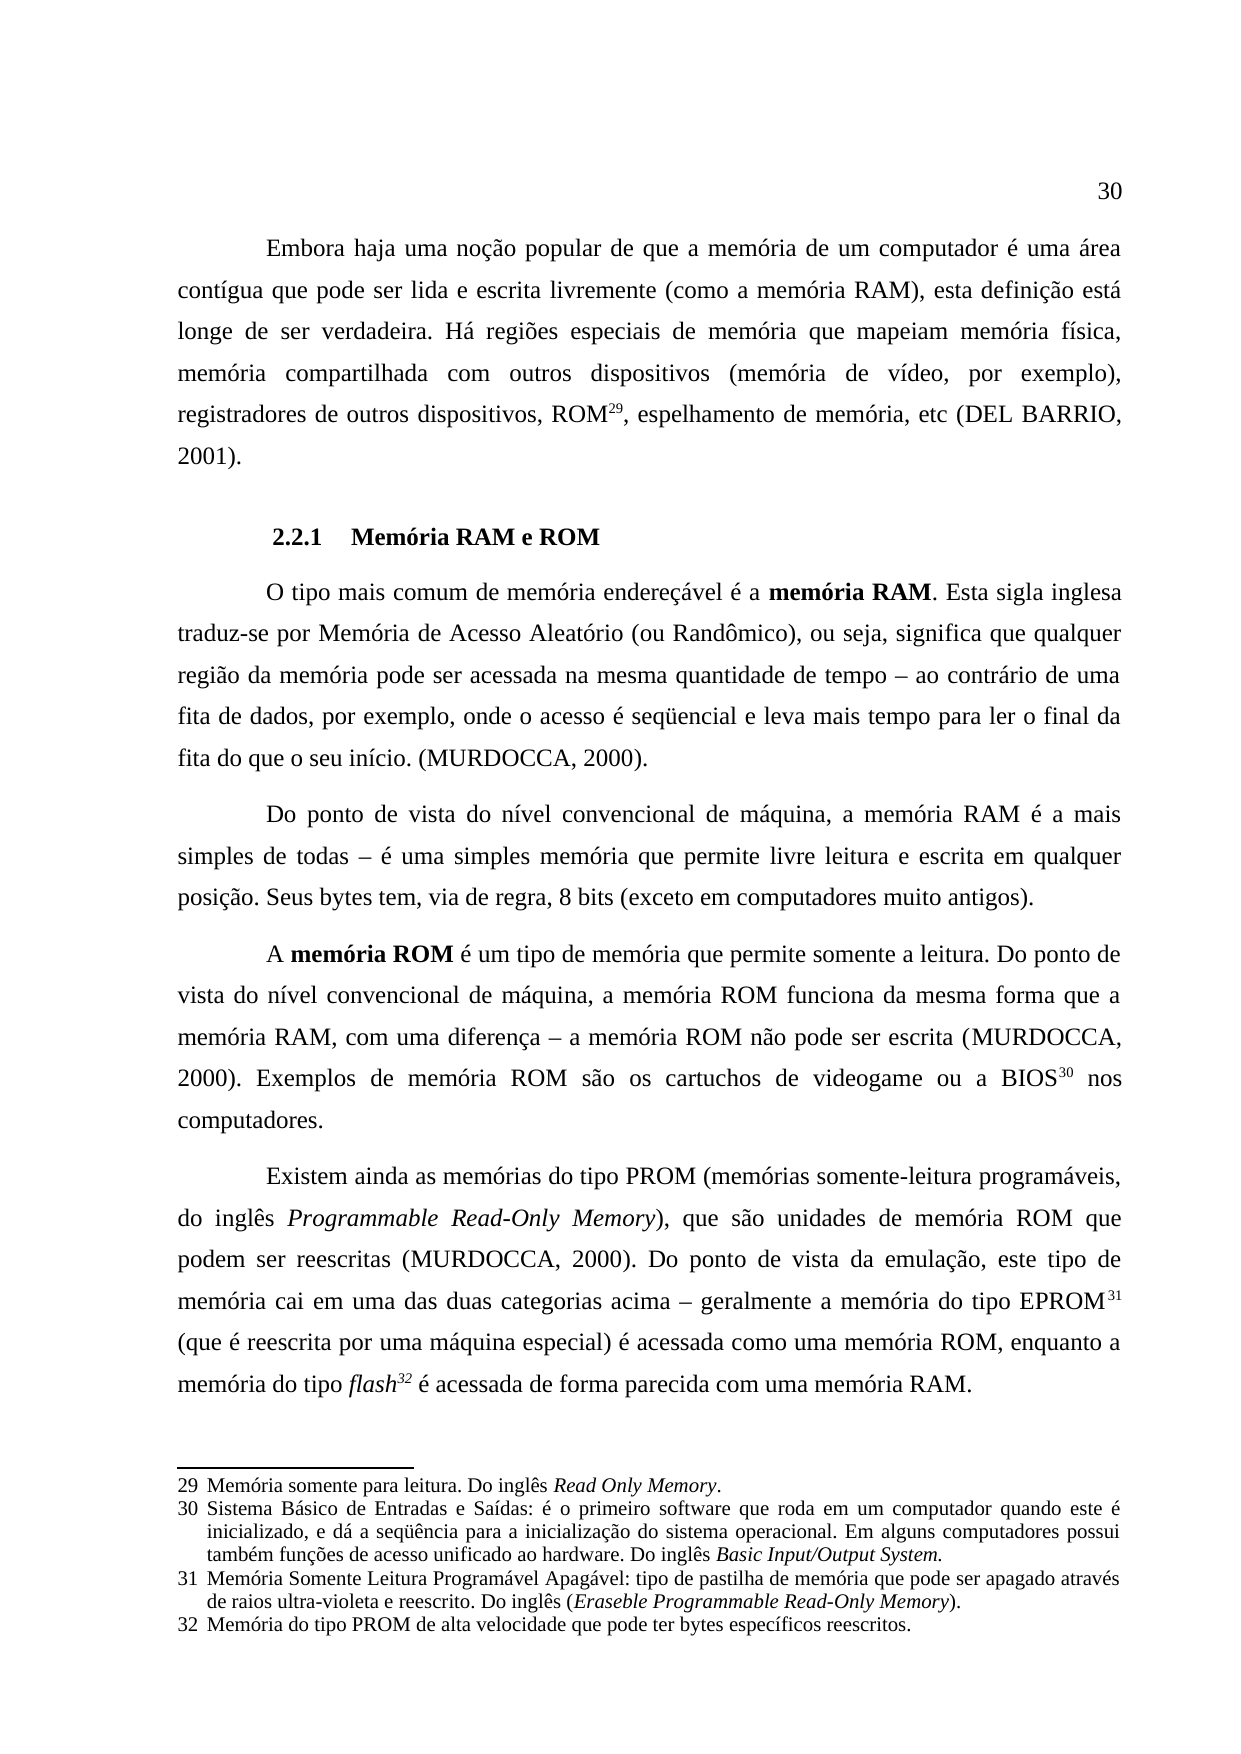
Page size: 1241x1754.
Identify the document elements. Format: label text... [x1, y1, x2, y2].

text Memória Somente Leitura Programável Apagável: tipo de pastilha de memória que pode ser apagado através de raios ultra-violeta e reescrito. Do inglês (Eraseble Programmable Read-Only Memory). [177, 1566, 1122, 1613]
text A memória ROM é um tipo de memória que permite somente a leitura. Do ponto de vista do nível convencional de máquina, a memória ROM funciona da mesma forma que a memória RAM, com uma diferença – a memória ROM não pode ser escrita (MURDOCCA, 2000). Exemplos de memória ROM são os cartuchos de videogame ou a BIOS nos computadores. [177, 940, 1122, 1134]
text Memória somente para leitura. Do inglês Read Only Memory. [177, 1474, 1122, 1497]
subtitle Memória RAM e ROM [177, 523, 1122, 551]
text Existem ainda as memórias do tipo PROM (memórias somente-leitura programáveis, do inglês Programmable Read-Only Memory), que são unidades de memória ROM que podem ser reescritas (MURDOCCA, 2000). Do ponto de vista da emulação, este tipo de memória cai em uma das duas categorias acima – geralmente a memória do tipo EPROM (que é reescrita por uma máquina especial) é acessada como uma memória ROM, enquanto a memória do tipo flash é acessada de forma parecida com uma memória RAM. [177, 1162, 1122, 1398]
text Embora haja uma noção popular de que a memória de um computador é uma área contígua que pode ser lida e escrita livremente (como a memória RAM), esta definição está longe de ser verdadeira. Há regiões especiais de memória que mapeiam memória física, memória compartilhada com outros dispositivos (memória de vídeo, por exemplo), registradores de outros dispositivos, ROM, espelhamento de memória, etc (DEL BARRIO, 2001). [177, 234, 1122, 470]
text O tipo mais comum de memória endereçável é a memória RAM. Esta sigla inglesa traduz-se por Memória de Acesso Aleatório (ou Randômico), ou seja, significa que qualquer região da memória pode ser acessada na mesma quantidade de tempo – ao contrário de uma fita de dados, por exemplo, onde o acesso é seqüencial e leva mais tempo para ler o final da fita do que o seu início. (MURDOCCA, 2000). [177, 578, 1122, 772]
text Sistema Básico de Entradas e Saídas: é o primeiro software que roda em um computador quando este é inicializado, e dá a seqüência para a inicialização do sistema operacional. Em alguns computadores possui também funções de acesso unificado ao hardware. Do inglês Basic Input/Output System. [177, 1497, 1122, 1566]
text Memória do tipo PROM de alta velocidade que pode ter bytes específicos reescritos. [177, 1613, 1122, 1636]
text Do ponto de vista do nível convencional de máquina, a memória RAM é a mais simples de todas – é uma simples memória que permite livre leitura e escrita em qualquer posição. Seus bytes tem, via de regra, 8 bits (exceto em computadores muito antigos). [177, 800, 1122, 911]
